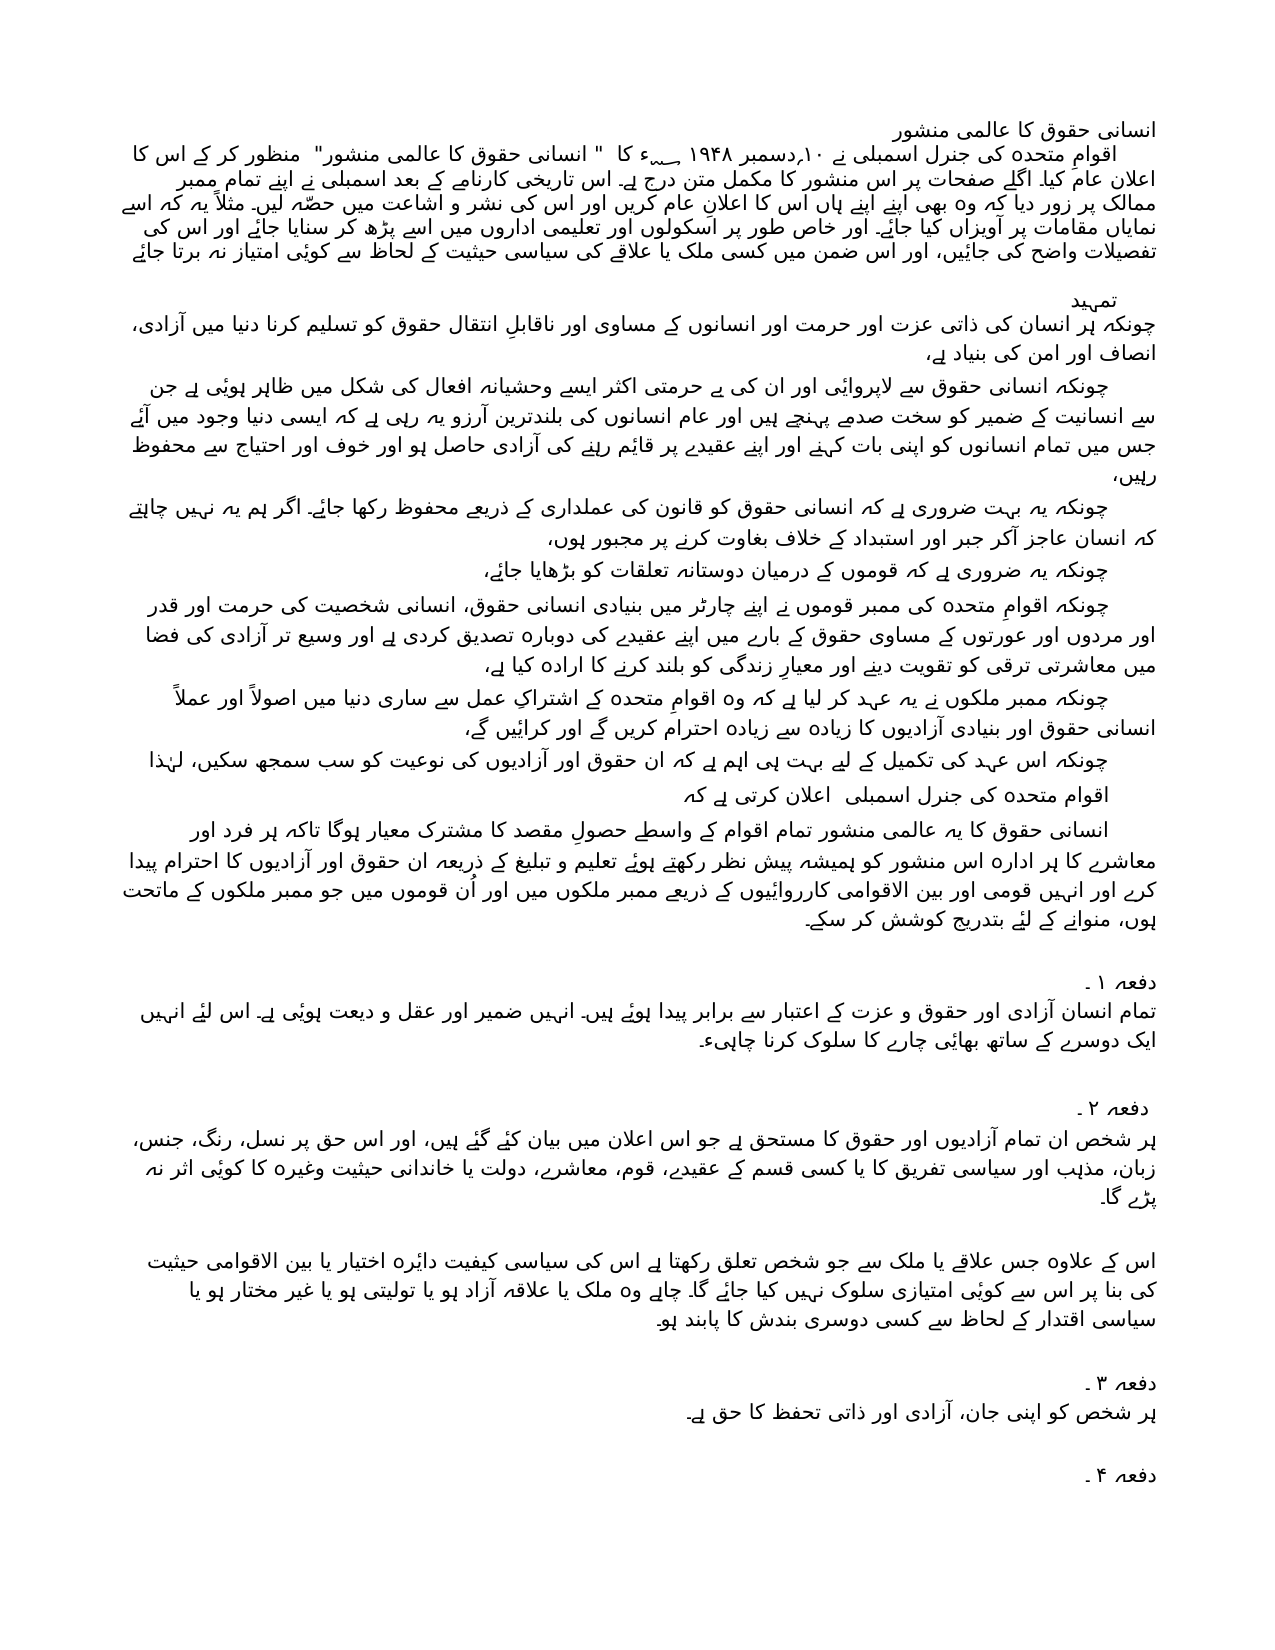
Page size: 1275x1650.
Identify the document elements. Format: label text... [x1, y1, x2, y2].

text دفعہ ۱ ۔ [118, 970, 1157, 994]
text چونکہ انسانی حقوق سے لاپروایٔی اور ان کی بے حرمتی اکثر ایسے وحشیانہ افعال کی شکل میں ظاہر ہویٔی ہے جن سے انسانیت کے ضمیر کو سخت صدمے پہنچے ہیں اور عام انسانوں کی بلندترین آرزو یہ رہی ہے کہ ایسی دنیا وجود میں آیٔے جس میں تمام انسانوں کو اپنی بات کہنے اور اپنے عقیدے پر قایٔم رہنے کی آزادی حاصل ہو اور خوف اور احتیاج سے محفوظ رہیں، [118, 370, 1157, 487]
text چونکہ ممبر ملکوں نے یہ عہد کر لیا ہے کہ وہ اقوامِ متحدہ کے اشتراکِ عمل سے ساری دنیا میں اصولاً اور عملاً انسانی حقوق اور بنیادی آزادیوں کا زیادہ سے زیادہ احترام کریں گے اور کرایٔیں گے، [118, 682, 1157, 740]
text چونکہ اقوامِ متحدہ کی ممبر قوموں نے اپنے چارٹر میں بنیادی انسانی حقوق، انسانی شخصیت کی حرمت اور قدر اور مردوں اور عورتوں کے مساوی حقوق کے بارے میں اپنے عقیدے کی دوبارہ تصدیق کردی ہے اور وسیع تر آزادی کی فضا میں معاشرتی ترقی کو تقویت دینے اور معیارِ زندگی کو بلند کرنے کا ارادہ کیا ہے، [118, 589, 1157, 677]
text انسانی حقوق کا یہ عالمی منشور تمام اقوام کے واسطے حصولِ مقصد کا مشترک معیار ہوگا تاکہ ہر فرد اور معاشرے کا ہر ادارہ اس منشور کو ہمیشہ پیش نظر رکھتے ہویٔے تعلیم و تبلیغ کے ذریعہ ان حقوق اور آزادیوں کا احترام پیدا کرے اور انہیں قومی اور بین الاقوامی کارروایٔیوں کے ذریعے ممبر ملکوں میں اور اُن قوموں میں جو ممبر ملکوں کے ماتحت ہوں، منوانے کے لیٔے بتدریج کوشش کر سکے۔ [118, 815, 1157, 931]
text اقوام متحدہ کی جنرل اسمبلی اعلان کرتی ہے کہ [118, 780, 1157, 809]
text دفعہ ۲ ۔ [118, 1092, 1157, 1121]
text تمام انسان آزادی اور حقوق و عزت کے اعتبار سے برابر پیدا ہویٔے ہیں۔ انہیں ضمیر اور عقل و دیعت ہویٔی ہے۔ اس لیٔے انہیں ایک دوسرے کے ساتھ بھایٔی چارے کا سلوک کرنا چاہیء۔ [118, 999, 1157, 1053]
text ہر شخص کو اپنی جان، آزادی اور ذاتی تحفظ کا حق ہے۔ [118, 1400, 1157, 1424]
text چونکہ یہ بہت ضروری ہے کہ انسانی حقوق کو قانون کی عملداری کے ذریعے محفوظ رکھا جایٔے۔ اگر ہم یہ نہیں چاہتے کہ انسان عاجز آکر جبر اور استبداد کے خلاف بغاوت کرنے پر مجبور ہوں، [118, 492, 1157, 550]
text ہر شخص ان تمام آزادیوں اور حقوق کا مستحق ہے جو اس اعلان میں بیان کیٔے گیٔے ہیں، اور اس حق پر نسل، رنگ، جنس، زبان، مذہب اور سیاسی تفریق کا یا کسی قسم کے عقیدے، قوم، معاشرے، دولت یا خاندانی حیثیت وغیرہ کا کویٔی اثر نہ پڑے گا۔ [118, 1127, 1157, 1209]
text انسانی حقوق کا عالمی منشور [118, 118, 1157, 142]
text تمہید [118, 288, 1157, 312]
text دفعہ ۳ ۔ [118, 1371, 1157, 1395]
text اس کے علاوہ جس علاقے یا ملک سے جو شخص تعلق رکھتا ہے اس کی سیاسی کیفیت دایٔرہ اختیار یا بین الاقوامی حیثیت کی بنا پر اس سے کویٔی امتیازی سلوک نہیں کیا جایٔے گا۔ چاہے وہ ملک یا علاقہ آزاد ہو یا تولیتی ہو یا غیر مختار ہو یا سیاسی اقتدار کے لحاظ سے کسی دوسری بندش کا پابند ہو۔ [118, 1249, 1157, 1331]
text چونکہ اس عہد کی تکمیل کے لیے بہت ہی اہم ہے کہ ان حقوق اور آزادیوں کی نوعیت کو سب سمجھ سکیں، لہٰذا [118, 745, 1157, 774]
text اقوامِ متحدہ کی جنرل اسمبلی نے ۱۰؍دسمبر ۱۹۴۸ ؁ء کا " انسانی حقوق کا عالمی منشور" منظور کر کے اس کا اعلان عام کیا۔ اگلے صفحات پر اس منشور کا مکمل متن درج ہے۔ اس تاریخی کارنامے کے بعد اسمبلی نے اپنے تمام ممبر ممالک پر زور دیا کہ وہ بھی اپنے اپنے ہاں اس کا اعلانِ عام کریں اور اس کی نشر و اشاعت میں حصّہ لیں۔ مثلاً یہ کہ اسے نمایاں مقامات پر آویزاں کیا جایٔے۔ اور خاص طور پر اسکولوں اور تعلیمی اداروں میں اسے پڑھ کر سنایا جایٔے اور اس کی تفصیلات واضح کی جایٔیں، اور اس ضمن میں کسی ملک یا علاقے کی سیاسی حیثیت کے لحاظ سے کویٔی امتیاز نہ برتا جایٔے [118, 142, 1157, 264]
text چونکہ یہ ضروری ہے کہ قوموں کے درمیان دوستانہ تعلقات کو بڑھایا جایٔے، [118, 554, 1157, 584]
text دفعہ ۴ ۔ [118, 1463, 1157, 1488]
text چونکہ ہر انسان کی ذاتی عزت اور حرمت اور انسانوں کے مساوی اور ناقابلِ انتقال حقوق کو تسلیم کرنا دنیا میں آزادی، انصاف اور امن کی بنیاد ہے، [118, 312, 1157, 366]
